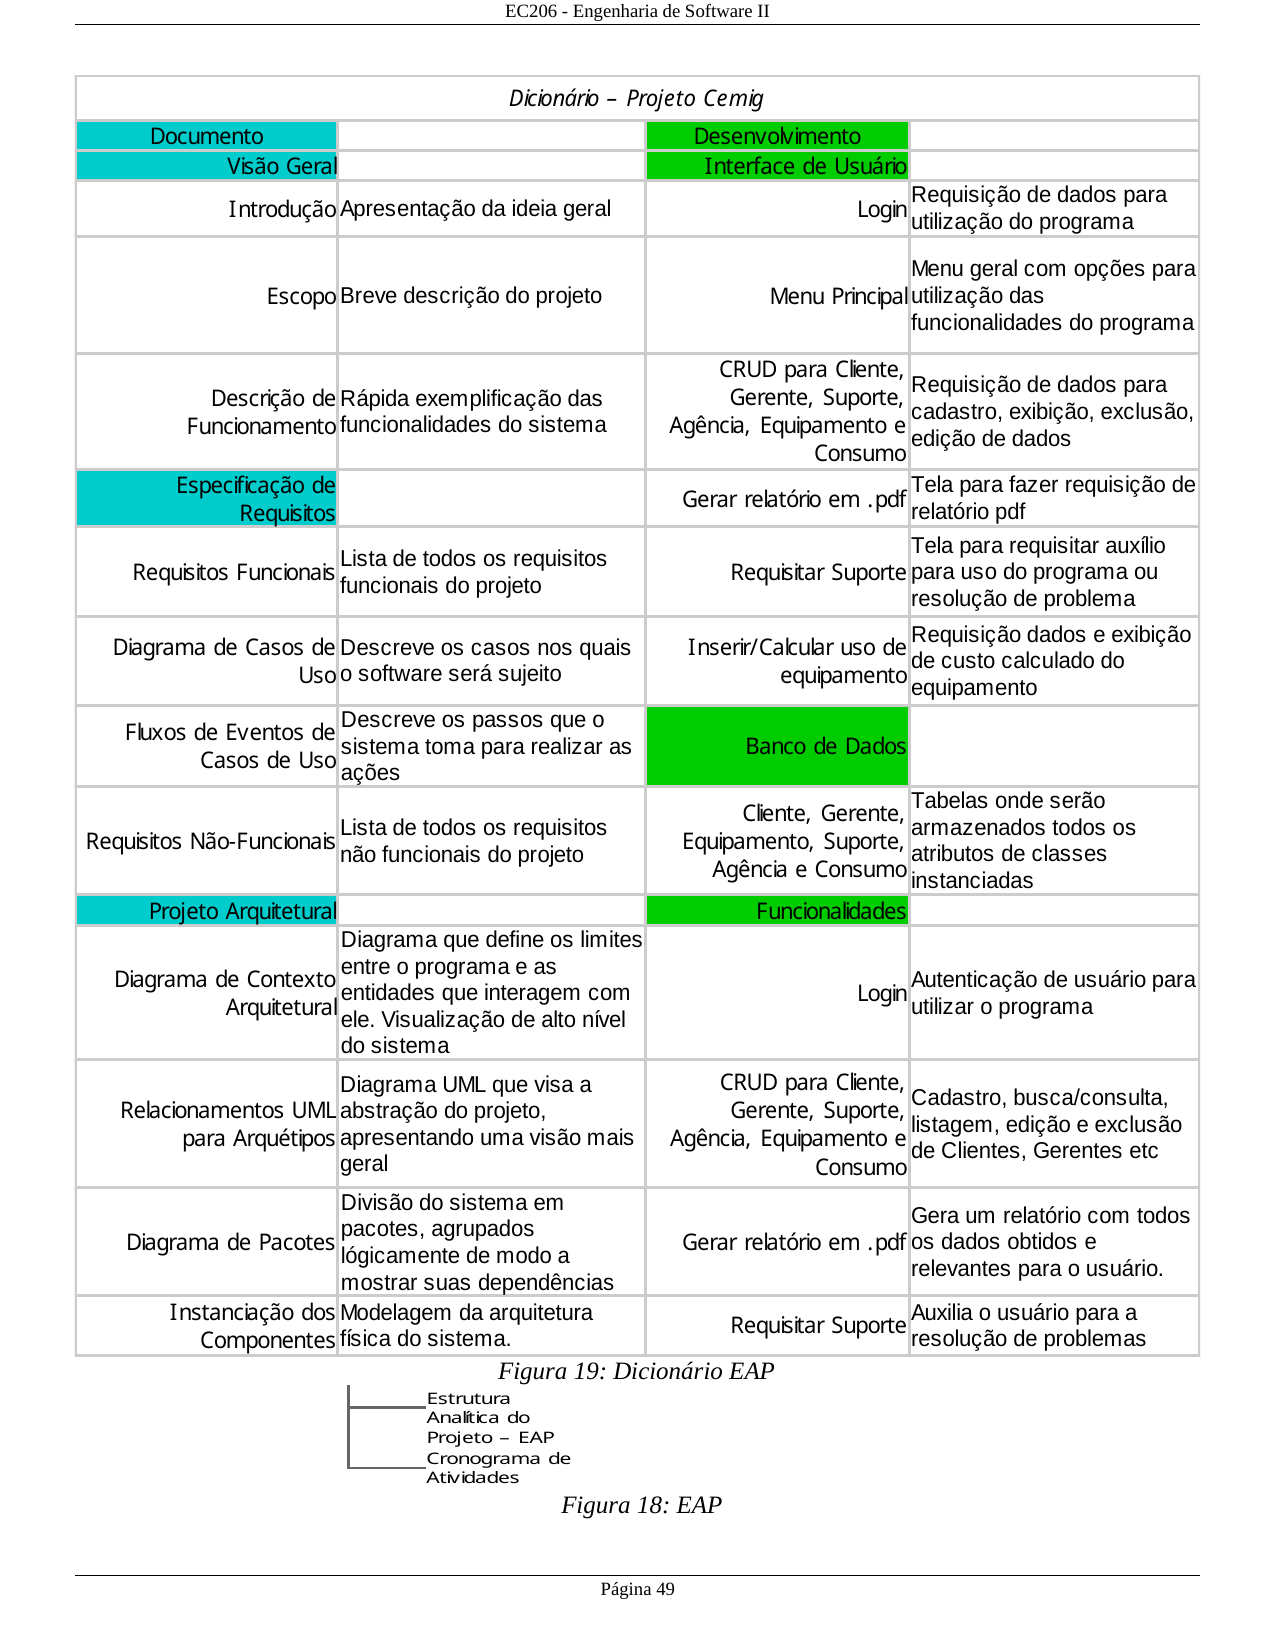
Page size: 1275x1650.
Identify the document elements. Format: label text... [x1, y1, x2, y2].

list Figura 18: EAP [105, 1385, 1180, 1519]
text Figura 19: Dicionário EAP [54, 87, 1220, 1385]
